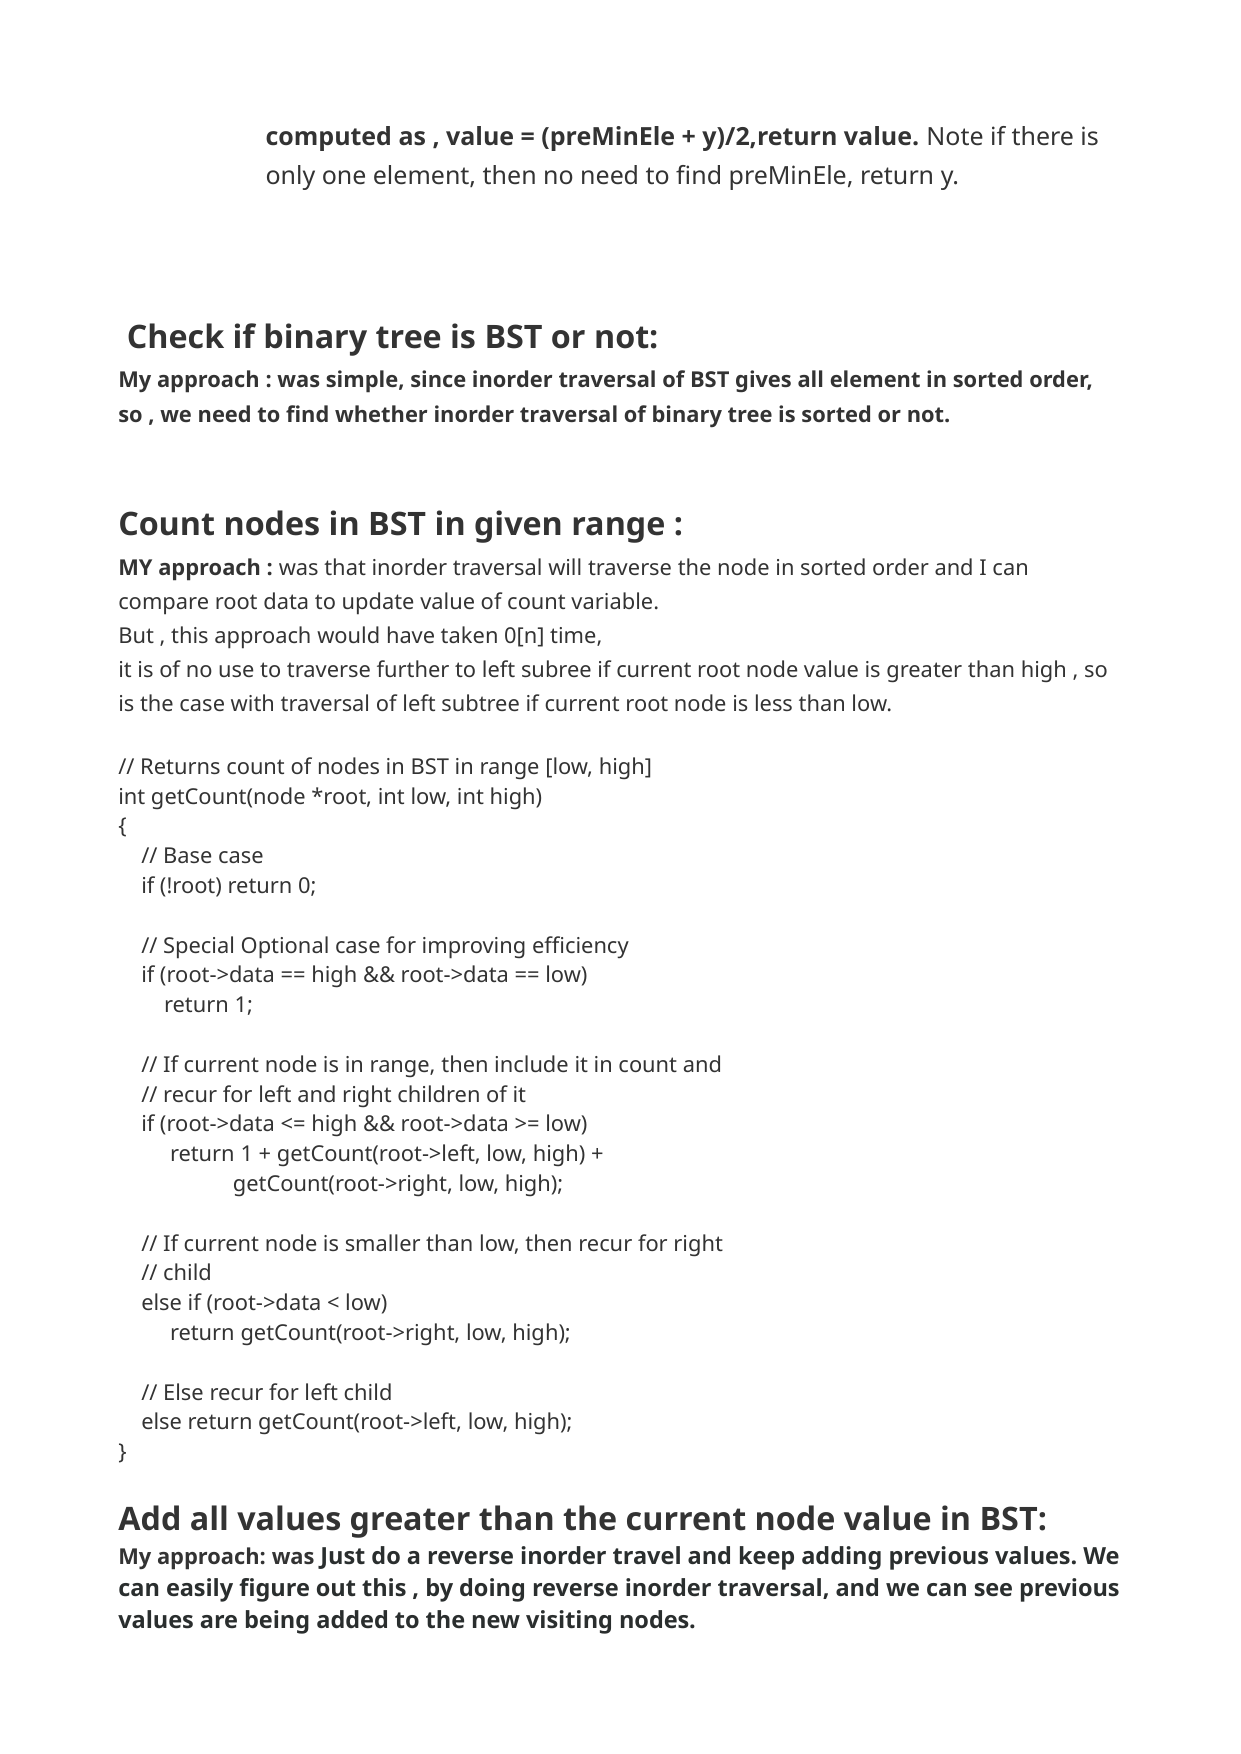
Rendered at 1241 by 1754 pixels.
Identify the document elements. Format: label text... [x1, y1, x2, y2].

text it is of no use to traverse further to left subree if current root node value is greater than high , so is the case with traversal of left subtree if current root node is less than low. [118, 654, 1122, 718]
text My approach: was Just do a reverse inorder travel and keep adding previous values. We can easily figure out this , by doing reverse inorder traversal, and we can see previous values are being added to the new visiting nodes. [118, 1539, 1122, 1636]
list computed as , value = (preMinEle + y)/2,return value. Note if there is only one element, then no need to find preMinEle, return y. [118, 118, 1122, 191]
text Check if binary tree is BST or not: [118, 314, 1122, 358]
text // child [118, 1257, 1122, 1287]
text if (!root) return 0; [118, 870, 1122, 900]
text // If current node is in range, then include it in count and [118, 1049, 1122, 1078]
text else if (root->data < low) [118, 1287, 1122, 1317]
text Count nodes in BST in given range : [118, 501, 1122, 545]
text return 1 + getCount(root->left, low, high) + [118, 1138, 1122, 1168]
text Add all values greater than the current node value in BST: [118, 1496, 1122, 1539]
text // Else recur for left child [118, 1376, 1122, 1406]
text } [118, 1436, 1122, 1466]
text { [118, 810, 1122, 840]
text return getCount(root->right, low, high); [118, 1317, 1122, 1347]
text if (root->data == high && root->data == low) [118, 959, 1122, 989]
text My approach : was simple, since inorder traversal of BST gives all element in sorted order, so , we need to find whether inorder traversal of binary tree is sorted or not. [118, 364, 1122, 428]
text int getCount(node *root, int low, int high) [118, 781, 1122, 810]
text else return getCount(root->left, low, high); [118, 1406, 1122, 1436]
text getCount(root->right, low, high); [118, 1168, 1122, 1198]
text // Base case [118, 840, 1122, 870]
text But , this approach would have taken 0[n] time, [118, 620, 1122, 650]
text if (root->data <= high && root->data >= low) [118, 1108, 1122, 1138]
text MY approach : was that inorder traversal will traverse the node in sorted order and I can compare root data to update value of count variable. [118, 552, 1122, 616]
text // Returns count of nodes in BST in range [low, high] [118, 751, 1122, 781]
text return 1; [118, 989, 1122, 1019]
text // If current node is smaller than low, then recur for right [118, 1227, 1122, 1257]
text // recur for left and right children of it [118, 1078, 1122, 1108]
text // Special Optional case for improving efficiency [118, 929, 1122, 959]
